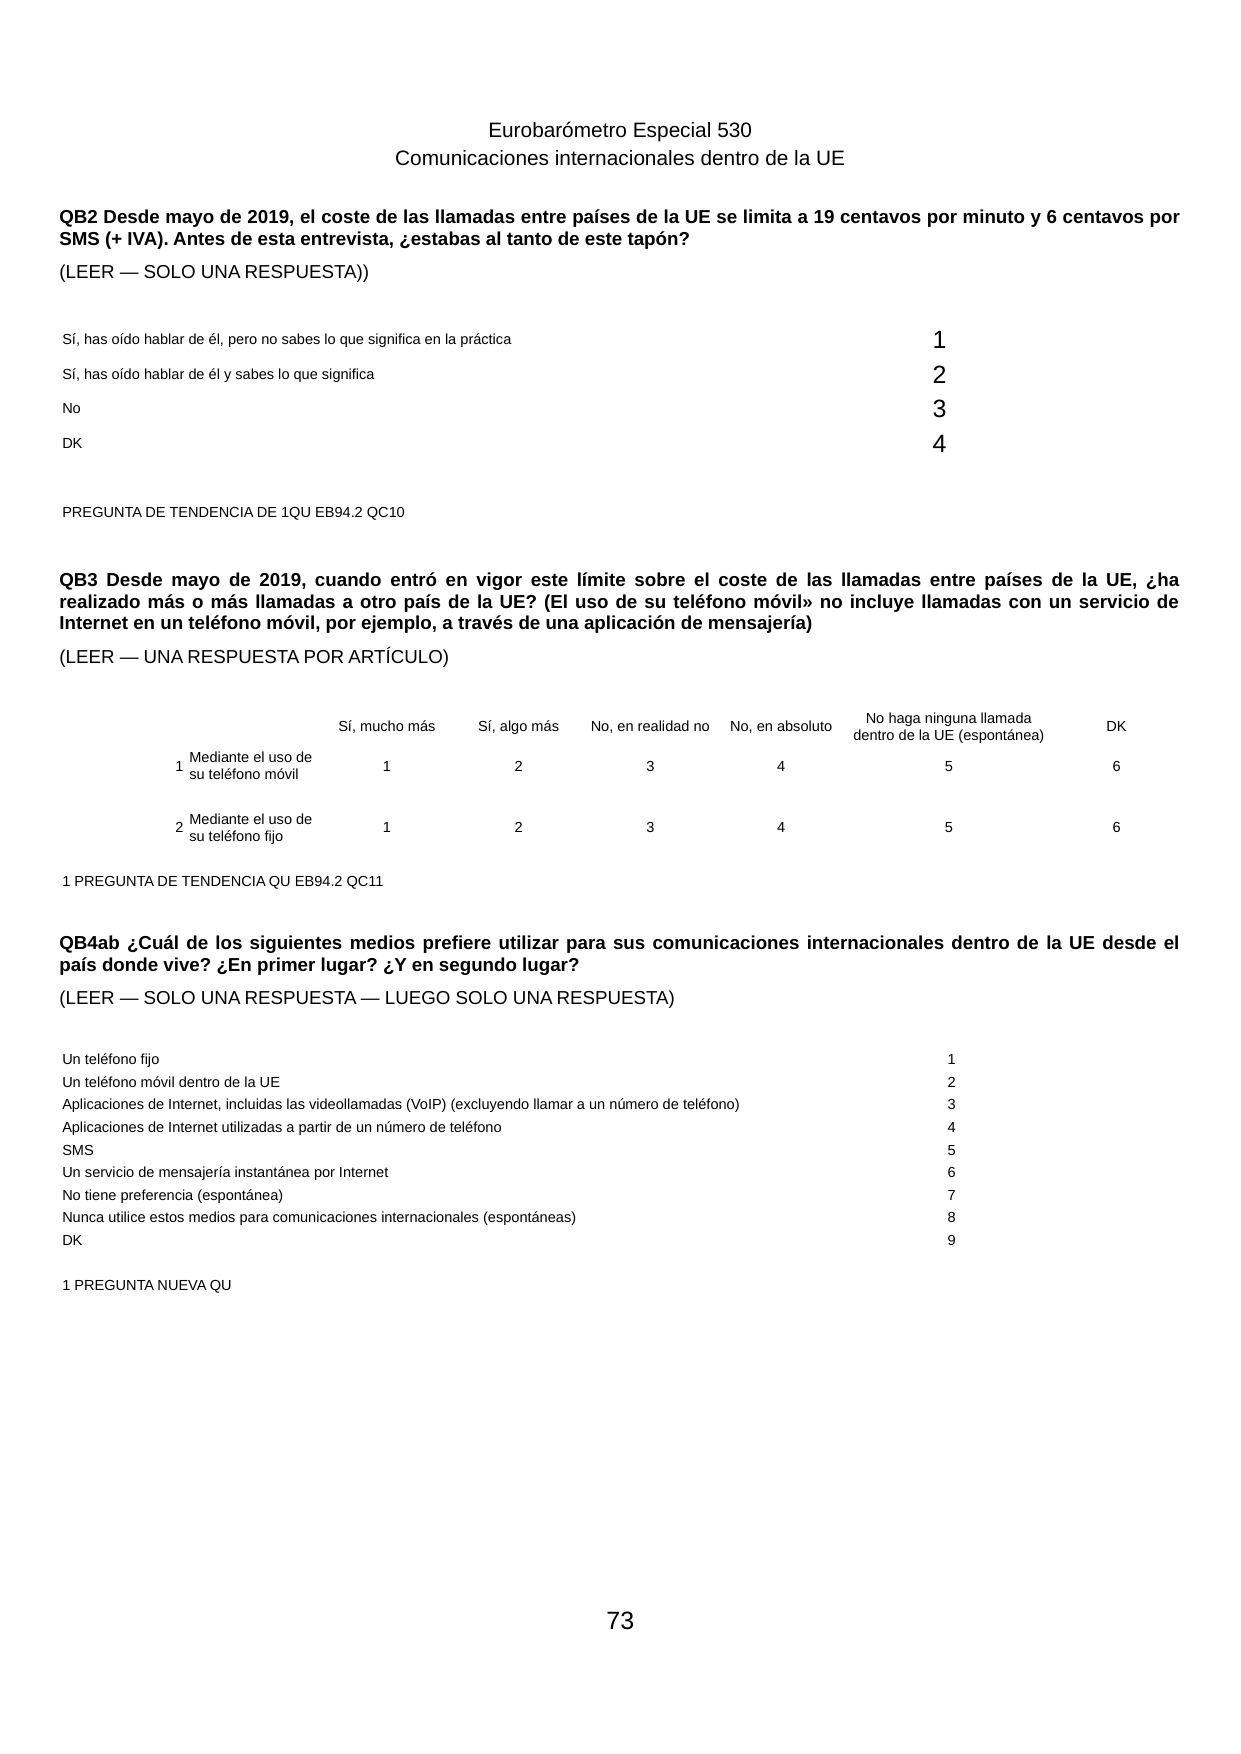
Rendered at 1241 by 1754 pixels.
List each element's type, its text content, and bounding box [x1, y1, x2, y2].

table_cell [186, 847, 321, 870]
table_header Sí, algo más [453, 707, 584, 746]
table_cell PREGUNTA DE TENDENCIA DE 1QU EB94.2 QC10 [59, 495, 809, 530]
table_cell [716, 847, 846, 870]
table_cell Un servicio de mensajería instantánea por Internet [59, 1161, 819, 1183]
table_header No, en absoluto [716, 707, 846, 746]
text (LEER — SOLO UNA RESPUESTA — LUEGO SOLO UNA RESPUESTA) [59, 987, 1181, 1008]
text QB2 Desde mayo de 2019, el coste de las llamadas entre países de la UE se limita a 19 centavos por minuto y 6 centavos por SMS (+ IVA). Antes de esta entrevista, ¿estabas al tanto de este tapón? [59, 206, 1181, 249]
table_cell 5 [846, 808, 1052, 847]
table_header No, en realidad no [584, 707, 716, 746]
table_cell 5 [819, 1138, 958, 1161]
table_cell [59, 847, 186, 870]
table_cell [716, 870, 846, 892]
table_cell [453, 847, 584, 870]
table_cell 1 [321, 746, 452, 785]
table_cell [59, 1251, 819, 1274]
table_cell Aplicaciones de Internet, incluidas las videollamadas (VoIP) (excluyendo llamar a un número de teléfono) [59, 1093, 819, 1116]
table_cell 7 [819, 1184, 958, 1206]
table_cell [846, 785, 1052, 808]
table_cell [810, 461, 949, 495]
table_header DK [1052, 707, 1181, 746]
table_cell 2 [453, 746, 584, 785]
table_cell 6 [819, 1161, 958, 1183]
table_cell [846, 847, 1052, 870]
table_cell No tiene preferencia (espontánea) [59, 1184, 819, 1206]
table_cell 1 PREGUNTA DE TENDENCIA QU EB94.2 QC11 [59, 870, 584, 892]
table_cell 3 [584, 808, 716, 847]
table_cell Sí, has oído hablar de él y sabes lo que significa [59, 357, 809, 391]
table_cell [1052, 847, 1181, 870]
table_cell [584, 847, 716, 870]
table_cell 6 [1052, 746, 1181, 785]
table_header 1 [810, 322, 949, 357]
table_cell No [59, 391, 809, 426]
table_cell 5 [846, 746, 1052, 785]
text QB4ab ¿Cuál de los siguientes medios prefiere utilizar para sus comunicaciones internacionales dentro de la UE desde el país donde vive? ¿En primer lugar? ¿Y en segundo lugar? [59, 932, 1181, 975]
table_cell [584, 870, 716, 892]
table_cell 9 [819, 1229, 958, 1251]
table_cell [59, 785, 186, 808]
table_cell SMS [59, 1138, 819, 1161]
text QB3 Desde mayo de 2019, cuando entró en vigor este límite sobre el coste de las llamadas entre países de la UE, ¿ha realizado más o más llamadas a otro país de la UE? (El uso de su teléfono móvil» no incluye llamadas con un servicio de Internet en un teléfono móvil, por ejemplo, a través de una aplicación de mensajería) [59, 569, 1181, 634]
text (LEER — UNA RESPUESTA POR ARTÍCULO) [59, 646, 1181, 667]
table_cell 4 [819, 1116, 958, 1138]
table_cell Aplicaciones de Internet utilizadas a partir de un número de teléfono [59, 1116, 819, 1138]
table_cell Mediante el uso de su teléfono móvil [186, 746, 321, 785]
table_cell 3 [810, 391, 949, 426]
table_cell 2 [810, 357, 949, 391]
table_cell [810, 495, 949, 530]
table_cell [846, 870, 1052, 892]
table_header [59, 707, 186, 746]
table_cell Un teléfono móvil dentro de la UE [59, 1070, 819, 1093]
table_cell [819, 1274, 958, 1296]
table_cell [584, 785, 716, 808]
table_cell [819, 1251, 958, 1274]
table_cell [1052, 870, 1181, 892]
table_cell 1 [321, 808, 452, 847]
table_cell Mediante el uso de su teléfono fijo [186, 808, 321, 847]
table_header Un teléfono fijo [59, 1048, 819, 1070]
table_header Sí, mucho más [321, 707, 452, 746]
table_header Sí, has oído hablar de él, pero no sabes lo que significa en la práctica [59, 322, 809, 357]
table_cell 4 [810, 426, 949, 461]
table_cell [321, 785, 452, 808]
table_cell [453, 785, 584, 808]
table_header No haga ninguna llamada dentro de la UE (espontánea) [846, 707, 1052, 746]
table_cell 1 PREGUNTA NUEVA QU [59, 1274, 819, 1296]
table_cell 2 [819, 1070, 958, 1093]
table_cell 4 [716, 746, 846, 785]
text (LEER — SOLO UNA RESPUESTA)) [59, 261, 1181, 283]
table_cell [1052, 785, 1181, 808]
table_cell 3 [819, 1093, 958, 1116]
table_header [186, 707, 321, 746]
table_header 1 [819, 1048, 958, 1070]
table_cell [59, 461, 809, 495]
table_cell 6 [1052, 808, 1181, 847]
table_cell [186, 785, 321, 808]
table_cell 1 [59, 746, 186, 785]
table_cell [321, 847, 452, 870]
table_cell 3 [584, 746, 716, 785]
table_cell 8 [819, 1206, 958, 1229]
table_cell DK [59, 426, 809, 461]
table_cell [716, 785, 846, 808]
table_cell 4 [716, 808, 846, 847]
table_cell 2 [453, 808, 584, 847]
table_cell DK [59, 1229, 819, 1251]
table_cell Nunca utilice estos medios para comunicaciones internacionales (espontáneas) [59, 1206, 819, 1229]
table_cell 2 [59, 808, 186, 847]
